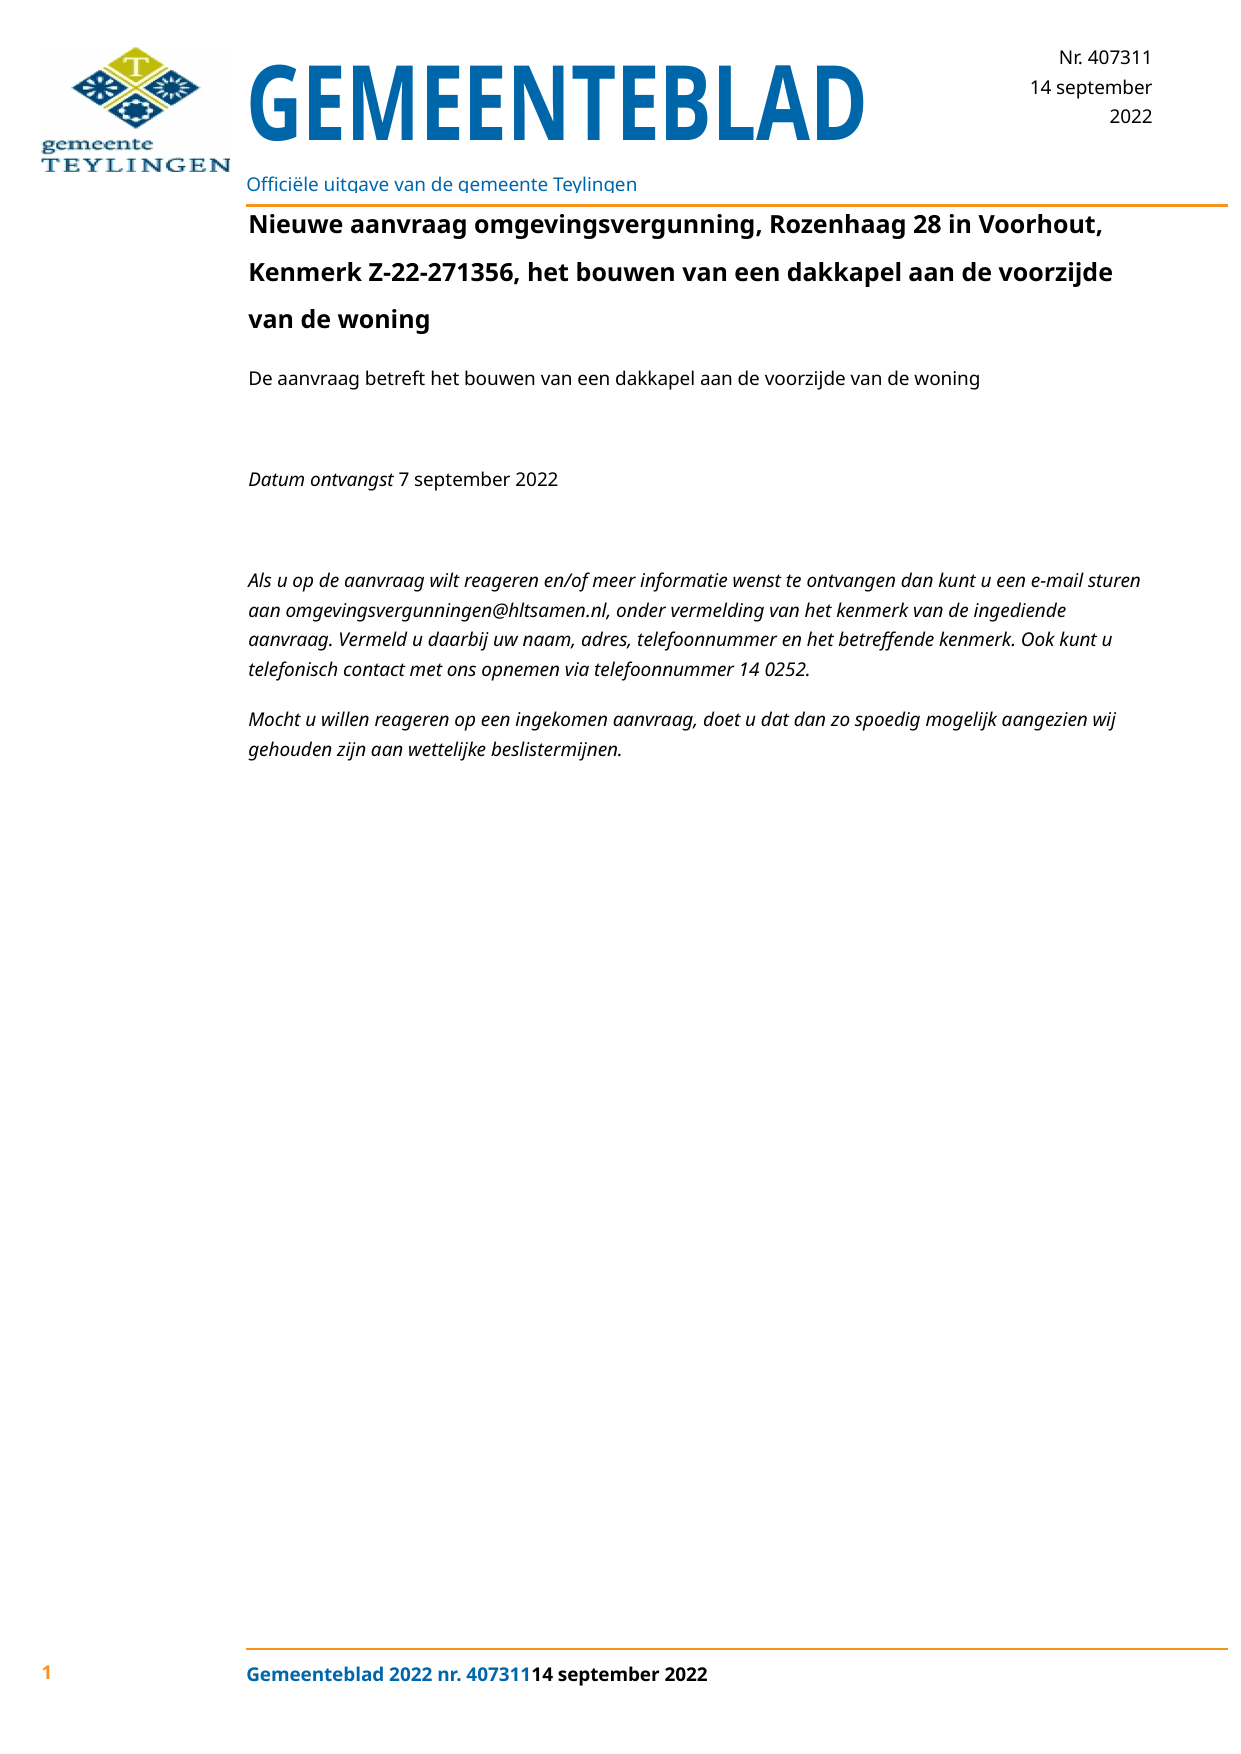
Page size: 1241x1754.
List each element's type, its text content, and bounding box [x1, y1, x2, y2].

text Nieuwe aanvraag omgevingsvergunning, Rozenhaag 28 in Voorhout, Kenmerk Z-22-271356, het bouwen van een dakkapel aan de voorzijde van de woning [248, 207, 1152, 336]
text De aanvraag betreft het bouwen van een dakkapel aan de voorzijde van de woning [248, 366, 1152, 391]
text Mocht u willen reageren op een ingekomen aanvraag, doet u dat dan zo spoedig mogelijk aangezien wij gehouden zijn aan wettelijke beslistermijnen. [248, 706, 1152, 762]
picture [41, 47, 231, 172]
text Datum ontvangst 7 september 2022 [248, 466, 1152, 492]
text Als u op de aanvraag wilt reageren en/of meer informatie wenst te ontvangen dan kunt u een e-mail sturen aan omgevingsvergunningen@hltsamen.nl, onder vermelding van het kenmerk van de ingediende aanvraag. Vermeld u daarbij uw naam, adres, telefoonnummer en het betreffende kenmerk. Ook kunt u telefonisch contact met ons opnemen via telefoonnummer 14 0252. [248, 567, 1152, 682]
